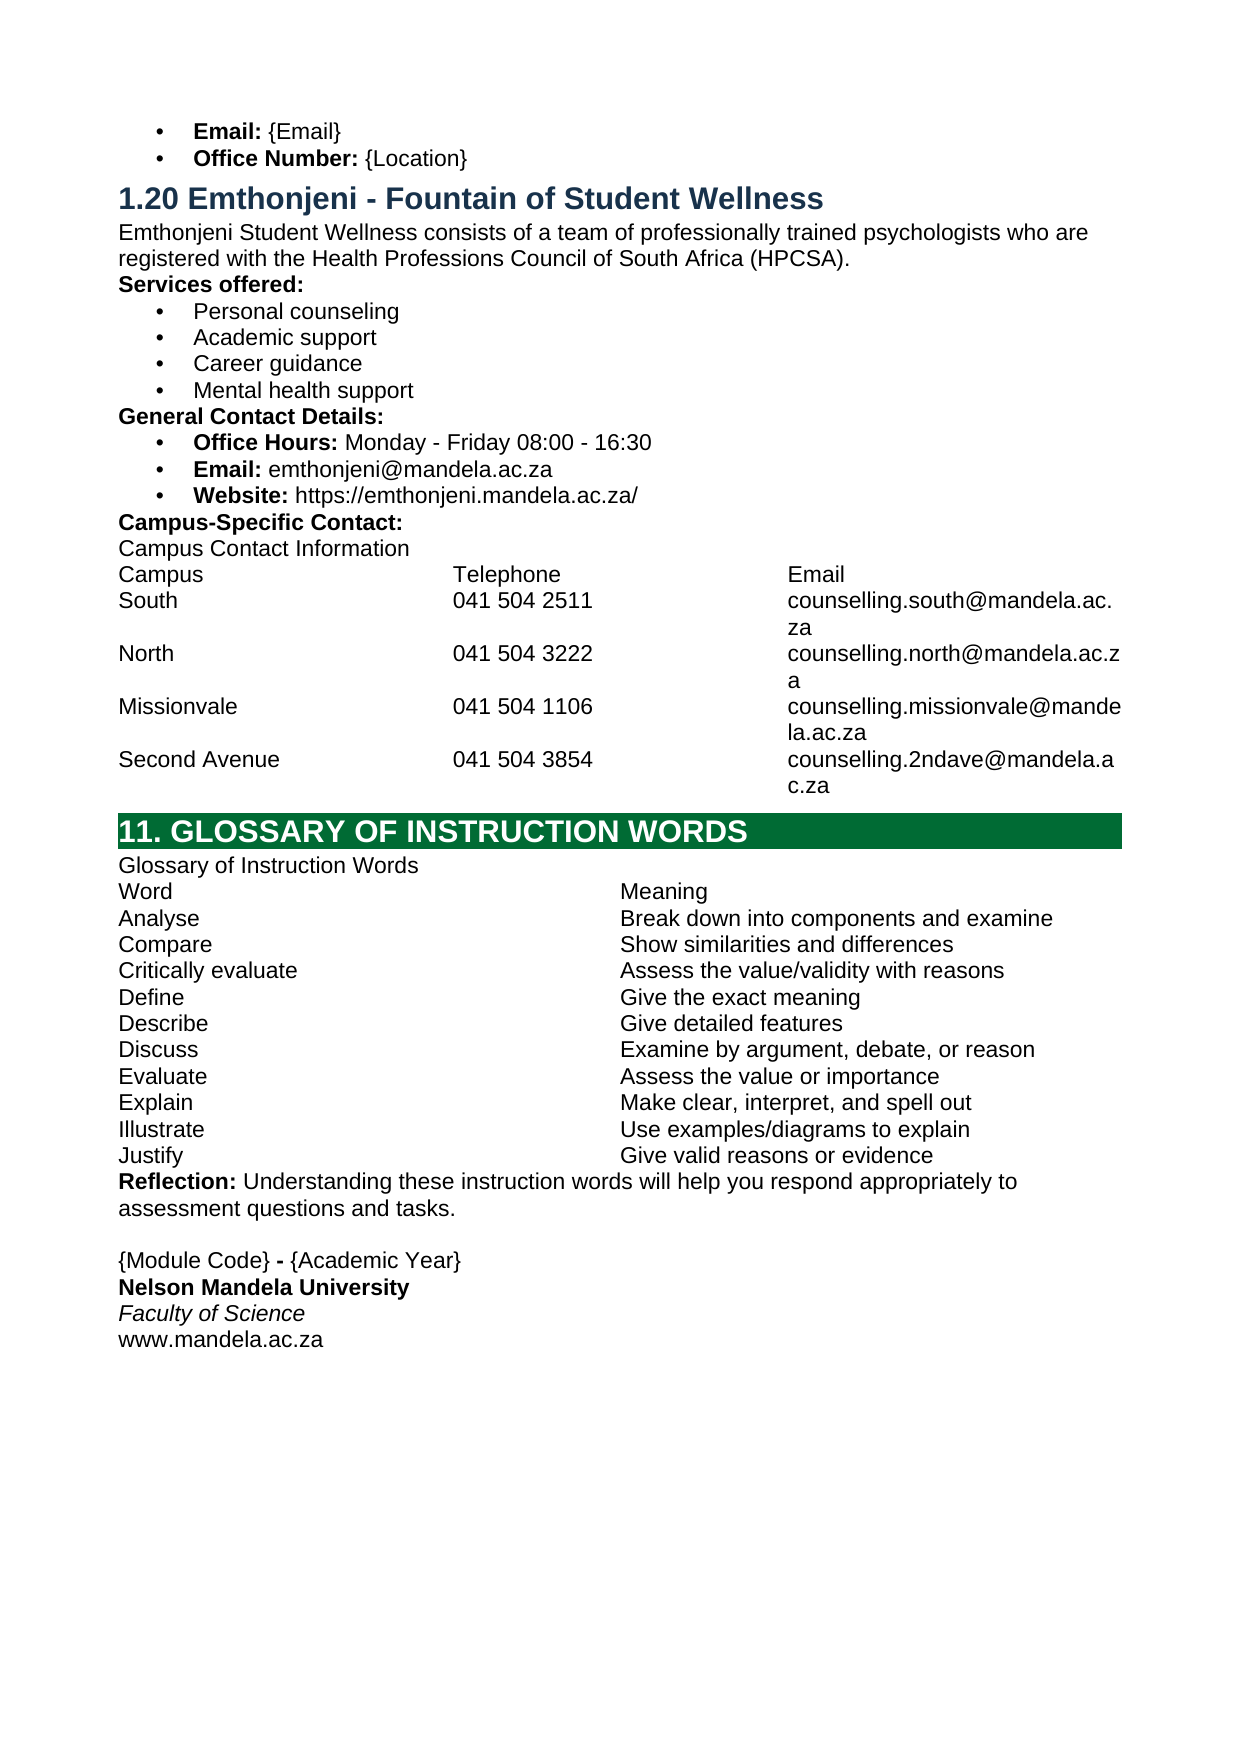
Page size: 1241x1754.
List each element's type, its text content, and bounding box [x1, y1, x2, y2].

table_cell 041 504 2511 [453, 588, 787, 640]
text Services offered: [118, 271, 1122, 298]
text Emthonjeni Student Wellness consists of a team of professionally trained psychologists who are registered with the Health Professions Council of South Africa (HPCSA). [118, 218, 1122, 271]
table_cell Give detailed features [620, 1010, 1122, 1036]
list Office Hours: Monday - Friday 08:00 - 16:30 [156, 429, 1122, 456]
table_cell counselling.north@mandela.ac.za [788, 640, 1122, 693]
table_header Campus [118, 561, 453, 587]
table_cell Assess the value/validity with reasons [620, 958, 1122, 984]
table_cell Break down into components and examine [620, 905, 1122, 931]
table_cell 041 504 3222 [453, 640, 787, 693]
table_cell Examine by argument, debate, or reason [620, 1036, 1122, 1063]
table_cell Compare [118, 931, 620, 957]
text Reflection: Understanding these instruction words will help you respond appropriately to assessment questions and tasks. [118, 1168, 1122, 1221]
table_cell Give the exact meaning [620, 984, 1122, 1010]
list Email: emthonjeni@mandela.ac.za [156, 456, 1122, 482]
table_cell Give valid reasons or evidence [620, 1142, 1122, 1168]
list Career guidance [156, 350, 1122, 377]
list Office Number: {Location} [156, 144, 1122, 171]
text Glossary of Instruction Words [118, 852, 1122, 878]
table_cell North [118, 640, 453, 693]
table_cell Make clear, interpret, and spell out [620, 1089, 1122, 1116]
table_cell South [118, 588, 453, 640]
table_cell Illustrate [118, 1116, 620, 1142]
subtitle 1.20 Emthonjeni - Fountain of Student Wellness [118, 180, 1122, 216]
table_cell Justify [118, 1142, 620, 1168]
table_cell Assess the value or importance [620, 1063, 1122, 1089]
table_cell Describe [118, 1010, 620, 1036]
text General Contact Details: [118, 403, 1122, 429]
table_header Word [118, 878, 620, 905]
text Campus-Specific Contact: [118, 508, 1122, 535]
text www.mandela.ac.za [118, 1326, 1122, 1353]
list Academic support [156, 324, 1122, 350]
table_header Telephone [453, 561, 787, 587]
table_cell Analyse [118, 905, 620, 931]
table_cell counselling.2ndave@mandela.ac.za [788, 746, 1122, 798]
table_cell Missionvale [118, 693, 453, 746]
text Nelson Mandela University [118, 1274, 1122, 1300]
list Personal counseling [156, 298, 1122, 324]
table_cell Use examples/diagrams to explain [620, 1116, 1122, 1142]
table_cell Critically evaluate [118, 958, 620, 984]
text {Module Code} - {Academic Year} [118, 1247, 1122, 1274]
table_cell counselling.south@mandela.ac.za [788, 588, 1122, 640]
list Email: {Email} [156, 118, 1122, 144]
table_cell 041 504 3854 [453, 746, 787, 798]
list Mental health support [156, 377, 1122, 403]
table_cell Second Avenue [118, 746, 453, 798]
text Faculty of Science [118, 1300, 1122, 1326]
table_cell Discuss [118, 1036, 620, 1063]
table_cell Show similarities and differences [620, 931, 1122, 957]
text Campus Contact Information [118, 535, 1122, 561]
table_cell 041 504 1106 [453, 693, 787, 746]
list Website: https://emthonjeni.mandela.ac.za/ [156, 482, 1122, 508]
table_cell counselling.missionvale@mandela.ac.za [788, 693, 1122, 746]
table_cell Explain [118, 1089, 620, 1116]
table_cell Define [118, 984, 620, 1010]
subtitle 11. GLOSSARY OF INSTRUCTION WORDS [118, 813, 1122, 849]
table_header Meaning [620, 878, 1122, 905]
table_header Email [788, 561, 1122, 587]
table_cell Evaluate [118, 1063, 620, 1089]
